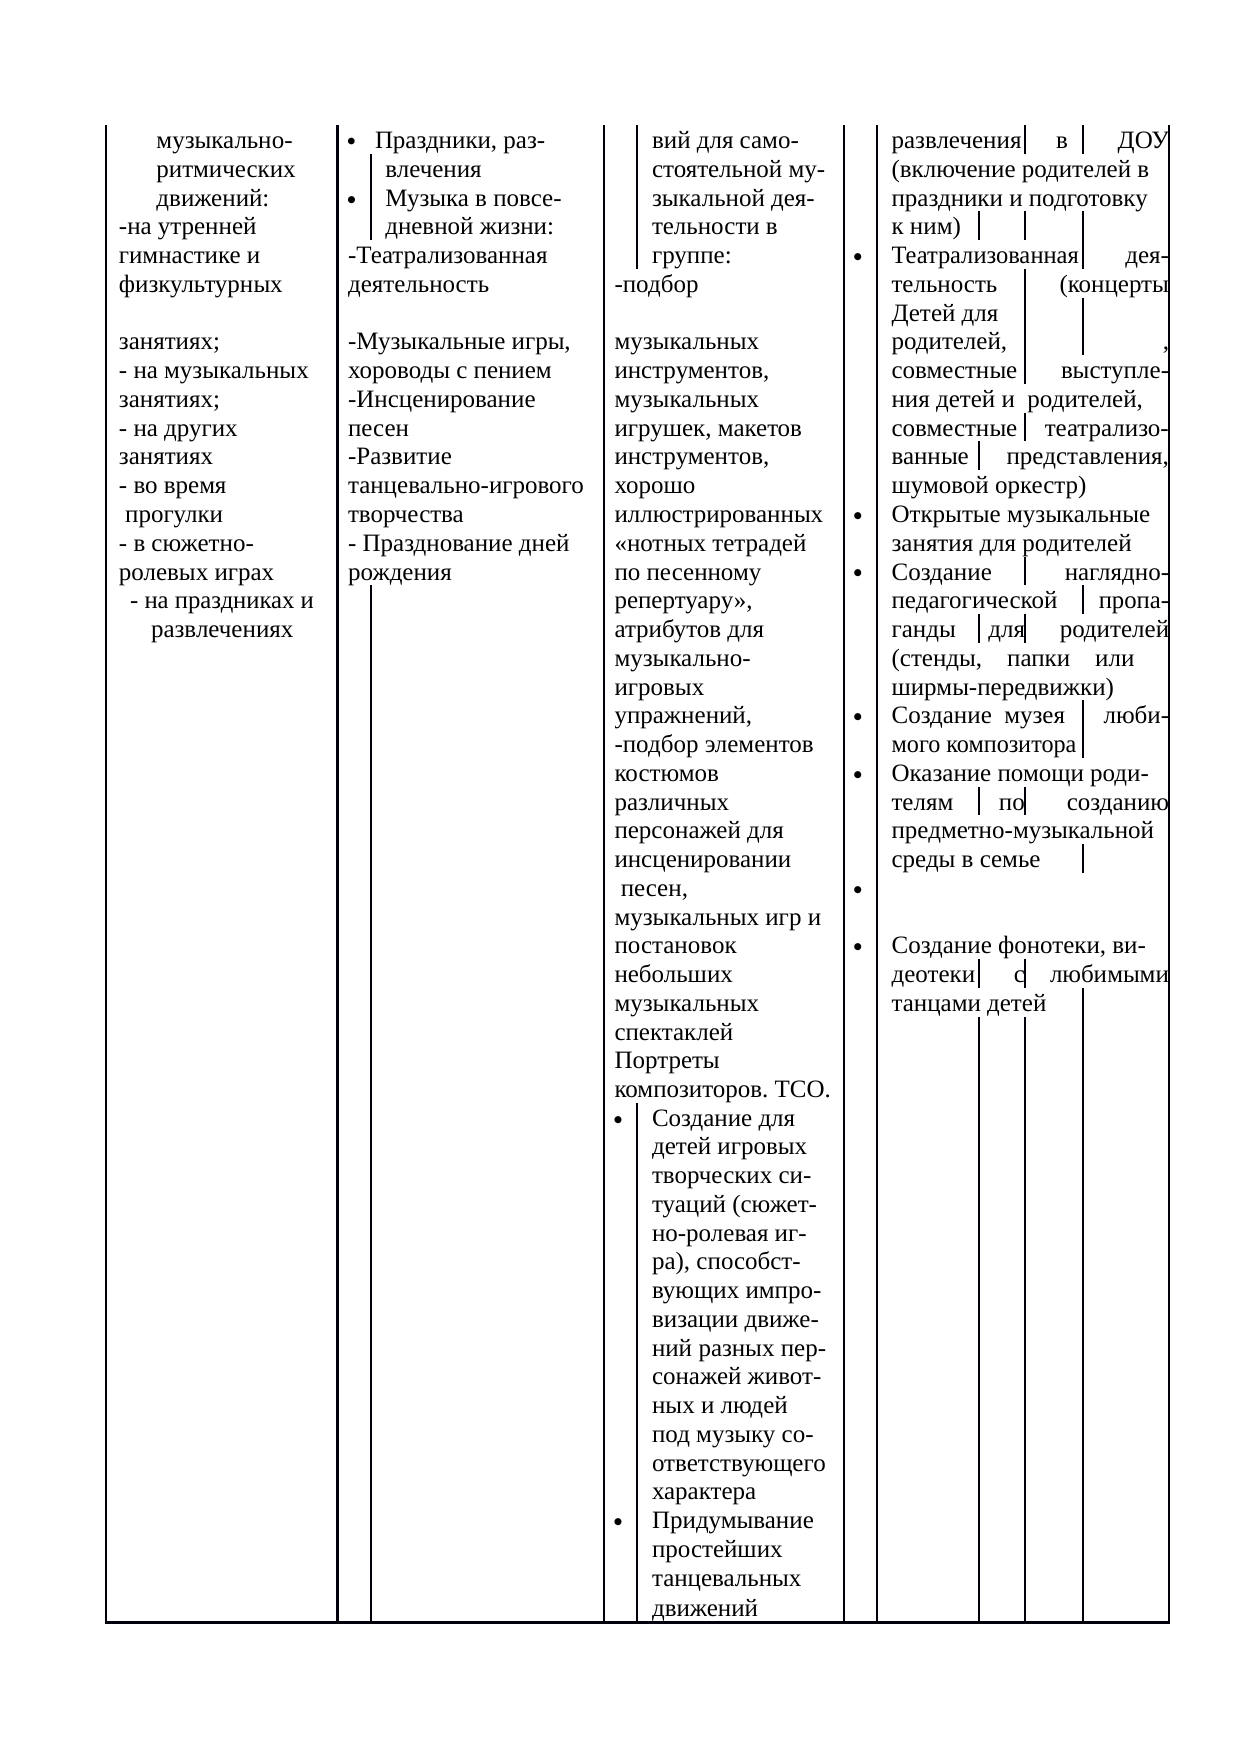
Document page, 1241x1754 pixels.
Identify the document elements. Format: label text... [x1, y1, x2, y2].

table_cell спектаклей [605, 1017, 843, 1045]
table_cell (включение родителей в [878, 154, 1168, 183]
table_cell [372, 902, 603, 930]
table_cell [1084, 1132, 1168, 1160]
table_cell [980, 1563, 1024, 1591]
table_cell [339, 959, 370, 988]
table_cell гимнастике и [107, 240, 336, 269]
table_cell [878, 902, 1168, 930]
table_cell [107, 1132, 336, 1160]
table_cell [845, 1333, 876, 1361]
table_cell простейших [638, 1534, 843, 1563]
table_cell [339, 758, 370, 787]
table_cell [339, 1361, 370, 1390]
table_cell [372, 643, 603, 672]
table_cell ний разных пер- [638, 1333, 843, 1361]
table_cell инструментов, [605, 355, 843, 384]
table_cell [980, 1189, 1024, 1218]
table_cell пропа- [1084, 585, 1168, 614]
table_cell [1026, 211, 1082, 240]
table_cell игрушек, макетов [605, 413, 843, 441]
table_cell праздники и подготовку [878, 183, 1168, 211]
table_cell -подбор [605, 269, 843, 298]
table_cell (концерты [1026, 269, 1168, 298]
table_cell [1084, 1333, 1168, 1361]
table_cell [372, 1045, 603, 1074]
table_cell песен [339, 413, 603, 441]
table_cell [878, 1103, 978, 1132]
table_cell  [845, 758, 876, 787]
table_cell [339, 1476, 370, 1505]
table_cell совместные [878, 355, 1024, 384]
table_cell Создание фонотеки, ви- [878, 930, 1168, 959]
table_cell [372, 1074, 603, 1103]
table_cell занятия для родителей [878, 528, 1168, 557]
table_cell [107, 729, 336, 758]
table_cell  [845, 557, 876, 585]
table_cell [1084, 1390, 1168, 1419]
table_cell [605, 1563, 636, 1591]
table_cell музыкальных [605, 988, 843, 1017]
table_cell [605, 125, 636, 154]
table_cell [1026, 1304, 1082, 1333]
table_cell [1026, 1189, 1082, 1218]
table_cell [845, 1103, 876, 1132]
table_cell шумовой оркестр) [878, 470, 1168, 499]
table_cell [372, 1017, 603, 1045]
table_cell инсценировании [605, 844, 843, 873]
table_cell Создание для [638, 1103, 843, 1132]
table_cell [107, 902, 336, 930]
table_cell [845, 154, 876, 183]
table_cell -Музыкальные игры, [339, 298, 603, 355]
table_cell [605, 1333, 636, 1361]
table_cell песен, [605, 873, 843, 902]
table_cell [372, 1419, 603, 1448]
table_cell [980, 1132, 1024, 1160]
table_cell [605, 1189, 636, 1218]
table_cell [980, 1419, 1024, 1448]
table_cell -подбор элементов [605, 729, 843, 758]
table_cell [845, 1534, 876, 1563]
table_cell [845, 1189, 876, 1218]
table_cell [845, 844, 876, 873]
table_cell по [980, 787, 1024, 815]
table_cell [980, 1304, 1024, 1333]
table_cell занятиях; [107, 384, 336, 413]
table_cell [107, 1160, 336, 1189]
table_cell движений: [107, 183, 336, 211]
table_cell [878, 1419, 978, 1448]
table_cell [339, 815, 370, 844]
table_cell [845, 815, 876, 844]
table_cell композиторов. ТСО. [605, 1074, 843, 1103]
table_cell ролевых играх [107, 557, 336, 585]
table_cell группе: [638, 240, 843, 269]
table_cell [1084, 1160, 1168, 1189]
table_cell театрализо- [1026, 413, 1168, 441]
table_cell [107, 1419, 336, 1448]
table_cell [339, 1563, 370, 1591]
table_cell [339, 1074, 370, 1103]
table_cell [339, 1534, 370, 1563]
table_cell [107, 873, 336, 902]
table_cell [1026, 1275, 1082, 1304]
table_cell среды в семье [878, 844, 1082, 873]
table_cell наглядно- [1026, 557, 1168, 585]
table_cell [878, 1160, 978, 1189]
table_cell [339, 700, 370, 729]
table_cell , [1084, 298, 1168, 355]
table_cell атрибутов для [605, 614, 843, 643]
table_cell [1026, 1361, 1082, 1390]
table_cell костюмов [605, 758, 843, 787]
table_cell [605, 1476, 636, 1505]
table_cell [1026, 1103, 1082, 1132]
table_cell [845, 384, 876, 413]
table_cell мого композитора [878, 729, 1082, 758]
table_cell ванные [878, 441, 978, 470]
table_cell [1026, 1160, 1082, 1189]
table_cell [339, 1160, 370, 1189]
table_cell [845, 470, 876, 499]
table_cell [107, 1448, 336, 1476]
table_cell [372, 1361, 603, 1390]
table_cell родителей [1026, 614, 1168, 643]
table_cell [980, 1591, 1024, 1621]
table_cell [107, 1534, 336, 1563]
table_cell [107, 930, 336, 959]
table_cell [1026, 1505, 1082, 1534]
table_cell [1026, 1419, 1082, 1448]
table_cell [845, 125, 876, 154]
table_cell [1026, 1333, 1082, 1361]
table_cell [1026, 1017, 1082, 1045]
table_cell [845, 1304, 876, 1333]
table_cell [845, 1390, 876, 1419]
table_cell [1026, 1074, 1082, 1103]
table_cell  [339, 183, 370, 211]
table_cell [339, 672, 370, 700]
table_cell [980, 1390, 1024, 1419]
table_cell выступле- [1026, 355, 1168, 384]
table_cell [107, 1189, 336, 1218]
table_cell [1084, 1591, 1168, 1621]
table_cell [605, 1275, 636, 1304]
table_cell детей игровых [638, 1132, 843, 1160]
table_cell [605, 1534, 636, 1563]
table_cell [845, 1476, 876, 1505]
table_cell музыкально- [107, 125, 336, 154]
table_cell -на утренней [107, 211, 336, 240]
table_cell [980, 1246, 1024, 1275]
table_cell [845, 298, 876, 355]
table_cell [372, 844, 603, 873]
table_cell [980, 1505, 1024, 1534]
table_cell [878, 1476, 978, 1505]
table_cell [605, 1304, 636, 1333]
table_cell творчества [339, 499, 603, 528]
table_cell [980, 1017, 1024, 1045]
table_cell [1084, 1419, 1168, 1448]
table_cell [1084, 1275, 1168, 1304]
table_cell [372, 1160, 603, 1189]
table_cell [878, 1505, 978, 1534]
table_cell тельность [878, 269, 1024, 298]
table_cell [1084, 1218, 1168, 1246]
table_cell [339, 1017, 370, 1045]
table_cell [339, 1333, 370, 1361]
table_cell инструментов, [605, 441, 843, 470]
table_cell Оказание помощи роди- [878, 758, 1168, 787]
table_cell [845, 1563, 876, 1591]
table_cell [1026, 298, 1082, 355]
table_cell [878, 1591, 978, 1621]
table_cell [107, 1045, 336, 1074]
table_cell [107, 1017, 336, 1045]
table_cell [339, 1218, 370, 1246]
table_cell [339, 614, 370, 643]
table_cell телям [878, 787, 978, 815]
table_cell [878, 1189, 978, 1218]
table_cell для [980, 614, 1024, 643]
table_cell [845, 1448, 876, 1476]
table_cell [339, 1275, 370, 1304]
table_cell [980, 1103, 1024, 1132]
table_cell [878, 1534, 978, 1563]
table_cell [1026, 1591, 1082, 1621]
table_cell [339, 1045, 370, 1074]
table_cell по песенному [605, 557, 843, 585]
table_cell [980, 1218, 1024, 1246]
table_cell Детей для родителей, [878, 298, 1024, 355]
table_cell [980, 1045, 1024, 1074]
table_cell педагогической [878, 585, 1082, 614]
table_cell [107, 700, 336, 729]
table_cell Театрализованная [878, 240, 1082, 269]
table_cell но-ролевая иг- [638, 1218, 843, 1246]
table_cell дневной жизни: [372, 211, 603, 240]
table_cell [878, 873, 1168, 902]
table_cell [845, 988, 876, 1017]
table_cell [1084, 1189, 1168, 1218]
table_cell [605, 1448, 636, 1476]
table_cell [1084, 1476, 1168, 1505]
table_cell [372, 700, 603, 729]
table_cell [1026, 1534, 1082, 1563]
table_cell [1084, 1361, 1168, 1390]
table_cell [980, 1361, 1024, 1390]
table_cell хорошо [605, 470, 843, 499]
table_cell совместные [878, 413, 1024, 441]
table_cell ширмы-передвижки) [878, 672, 1168, 700]
table_cell [980, 1275, 1024, 1304]
table_cell хороводы с пением [339, 355, 603, 384]
table_cell -Театрализованная [339, 240, 603, 269]
table_cell [845, 1160, 876, 1189]
table_cell [1084, 1534, 1168, 1563]
table_cell [107, 1218, 336, 1246]
table_cell [605, 1361, 636, 1390]
table_cell [372, 729, 603, 758]
table_cell [339, 1591, 370, 1621]
table_cell  [605, 1505, 636, 1534]
table_cell [339, 585, 370, 614]
table_cell [878, 1361, 978, 1390]
table_cell развлечениях [107, 614, 336, 643]
table_cell упражнений, [605, 700, 843, 729]
table_cell музыкальных игр и [605, 902, 843, 930]
table_cell [605, 1419, 636, 1448]
table_cell [878, 1390, 978, 1419]
table_cell - на праздниках и [107, 585, 336, 614]
table_cell [107, 959, 336, 988]
table_cell персонажей для [605, 815, 843, 844]
table_cell иллюстрированных [605, 499, 843, 528]
table_cell Музыка в повсе- [372, 183, 603, 211]
table_cell [339, 1246, 370, 1275]
table_cell «нотных тетрадей [605, 528, 843, 557]
table_cell [1084, 1045, 1168, 1074]
table_cell [339, 211, 370, 240]
table_cell -Развитие [339, 441, 603, 470]
table_cell танцевально-игрового [339, 470, 603, 499]
table_cell [878, 1275, 978, 1304]
table_cell [1084, 1448, 1168, 1476]
table_cell игровых [605, 672, 843, 700]
table_cell [605, 211, 636, 240]
table_cell [339, 1103, 370, 1132]
table_cell [1084, 1103, 1168, 1132]
table_cell [845, 1074, 876, 1103]
table_cell ния детей и родителей, [878, 384, 1168, 413]
table_cell [107, 844, 336, 873]
table_cell [1026, 1476, 1082, 1505]
table_cell сонажей живот- [638, 1361, 843, 1390]
table_cell [107, 1591, 336, 1621]
table_cell [845, 211, 876, 240]
table_cell вий для само- [638, 125, 843, 154]
table_cell [107, 1246, 336, 1275]
table_cell любимыми [1026, 959, 1168, 988]
table_cell созданию [1026, 787, 1168, 815]
table_cell с [980, 959, 1024, 988]
table_cell ганды [878, 614, 978, 643]
table_cell [372, 815, 603, 844]
table_cell [980, 1448, 1024, 1476]
table_cell характера [638, 1476, 843, 1505]
table_cell [107, 643, 336, 672]
table_cell [1084, 1505, 1168, 1534]
table_cell рождения [339, 557, 603, 585]
table_cell [372, 1563, 603, 1591]
table_cell туаций (сюжет- [638, 1189, 843, 1218]
table_cell [878, 1074, 978, 1103]
table_cell занятиях; [107, 298, 336, 355]
table_cell [1026, 1218, 1082, 1246]
table_cell [1026, 1563, 1082, 1591]
table_cell [372, 1333, 603, 1361]
table_cell [107, 1476, 336, 1505]
table_cell [845, 959, 876, 988]
table_cell [1084, 1074, 1168, 1103]
table_cell [845, 355, 876, 384]
table_cell [339, 1419, 370, 1448]
table_cell [372, 1534, 603, 1563]
table_cell [339, 1505, 370, 1534]
table_cell [605, 183, 636, 211]
table_cell  [605, 1103, 636, 1132]
table_cell постановок [605, 930, 843, 959]
table_cell [845, 269, 876, 298]
table_cell занятиях [107, 441, 336, 470]
table_cell - на музыкальных [107, 355, 336, 384]
table_cell [878, 1448, 978, 1476]
table_cell [1084, 1563, 1168, 1591]
table_cell [107, 1074, 336, 1103]
table_cell [605, 1246, 636, 1275]
table_cell [878, 1563, 978, 1591]
table_cell [372, 787, 603, 815]
table_cell [878, 1246, 978, 1275]
table_cell влечения [372, 154, 603, 183]
table_cell [107, 1505, 336, 1534]
table_cell [1084, 1246, 1168, 1275]
table_cell [339, 844, 370, 873]
table_cell прогулки [107, 499, 336, 528]
table_cell [878, 1304, 978, 1333]
table_cell [107, 1333, 336, 1361]
table_cell вующих импро- [638, 1275, 843, 1304]
table_cell Портреты [605, 1045, 843, 1074]
table_cell [339, 154, 370, 183]
table_cell [107, 1390, 336, 1419]
table_cell [845, 413, 876, 441]
table_cell деятельность [339, 269, 603, 298]
table_cell Создание [878, 557, 1024, 585]
table_cell [605, 240, 636, 269]
table_cell движений [638, 1591, 843, 1621]
table_cell [372, 758, 603, 787]
table_cell [372, 1189, 603, 1218]
table_cell [372, 1591, 603, 1621]
table_cell (стенды, папки или [878, 643, 1168, 672]
table_cell [372, 1218, 603, 1246]
table_cell [845, 528, 876, 557]
table_cell [372, 1476, 603, 1505]
table_cell [372, 1304, 603, 1333]
table_cell танцами детей [878, 988, 1082, 1017]
table_cell [1026, 1390, 1082, 1419]
table_cell [980, 211, 1024, 240]
table_cell [845, 441, 876, 470]
table_cell [1084, 988, 1168, 1017]
table_cell [1084, 1017, 1168, 1045]
table_cell [980, 1476, 1024, 1505]
table_cell [845, 183, 876, 211]
table_cell [1026, 1132, 1082, 1160]
table_cell [107, 1563, 336, 1591]
table_cell визации движе- [638, 1304, 843, 1333]
table_cell [845, 1419, 876, 1448]
table_cell к ним) [878, 211, 978, 240]
table_cell [845, 1218, 876, 1246]
table_cell  [845, 499, 876, 528]
table_cell [107, 815, 336, 844]
table_cell [1026, 1045, 1082, 1074]
table_cell - в сюжетно- [107, 528, 336, 557]
table_cell [845, 729, 876, 758]
table_cell [845, 787, 876, 815]
table_cell [1084, 729, 1168, 758]
table_cell [845, 1505, 876, 1534]
table_cell зыкальной дея- [638, 183, 843, 211]
table_cell  Праздники, раз- [339, 125, 603, 154]
table_cell [107, 758, 336, 787]
table_cell [372, 930, 603, 959]
table_cell ра), способст- [638, 1246, 843, 1275]
table_cell [1026, 1246, 1082, 1275]
table_cell [980, 1160, 1024, 1189]
table_cell [107, 1275, 336, 1304]
table_cell - на других [107, 413, 336, 441]
table_cell в [1026, 125, 1082, 154]
table_cell [339, 1390, 370, 1419]
table_cell [605, 1132, 636, 1160]
table_cell [339, 787, 370, 815]
table_cell [1026, 1448, 1082, 1476]
table_cell [372, 1246, 603, 1275]
table_cell [339, 1189, 370, 1218]
table_cell [372, 672, 603, 700]
table_cell [372, 988, 603, 1017]
table_cell под музыку со- [638, 1419, 843, 1448]
table_cell [372, 1390, 603, 1419]
table_cell [845, 614, 876, 643]
table_cell [878, 1045, 978, 1074]
table_cell [845, 1045, 876, 1074]
table_cell [845, 1246, 876, 1275]
table_cell [878, 1017, 978, 1045]
table_cell [605, 1160, 636, 1189]
table_cell деотеки [878, 959, 978, 988]
table_cell [980, 1333, 1024, 1361]
table_cell [605, 1218, 636, 1246]
table_cell [339, 643, 370, 672]
table_cell творческих си- [638, 1160, 843, 1189]
table_cell музыкальных [605, 384, 843, 413]
table_cell ритмических [107, 154, 336, 183]
table_cell физкультурных [107, 269, 336, 298]
table_cell [339, 930, 370, 959]
table_cell [845, 1017, 876, 1045]
table_cell [845, 1591, 876, 1621]
table_cell Создание музея [878, 700, 1082, 729]
table_cell [845, 672, 876, 700]
table_cell люби- [1084, 700, 1168, 729]
table_cell музыкально- [605, 643, 843, 672]
table_cell [878, 1333, 978, 1361]
table_cell - Празднование дней [339, 528, 603, 557]
table_cell [107, 988, 336, 1017]
table_cell -Инсценирование [339, 384, 603, 413]
table_cell [339, 1448, 370, 1476]
table_cell Придумывание [638, 1505, 843, 1534]
table_cell [372, 1132, 603, 1160]
table_cell различных [605, 787, 843, 815]
table_cell [107, 1304, 336, 1333]
table_cell [339, 873, 370, 902]
table_cell [845, 1132, 876, 1160]
table_cell представления, [980, 441, 1168, 470]
table_cell ных и людей [638, 1390, 843, 1419]
table_cell развлечения [878, 125, 1024, 154]
table_cell [372, 585, 603, 614]
table_cell [107, 1361, 336, 1390]
table_cell [339, 1304, 370, 1333]
table_cell дея- [1084, 240, 1168, 269]
table_cell [372, 1275, 603, 1304]
table_cell ДОУ [1084, 125, 1168, 154]
table_cell  [845, 240, 876, 269]
table_cell [339, 1132, 370, 1160]
table_cell [605, 1591, 636, 1621]
table_cell [372, 1103, 603, 1132]
table_cell [878, 1132, 978, 1160]
table_cell [980, 1534, 1024, 1563]
table_cell стоятельной му- [638, 154, 843, 183]
table_cell [605, 154, 636, 183]
table_cell [845, 1361, 876, 1390]
table_cell небольших [605, 959, 843, 988]
table_cell  [845, 700, 876, 729]
table_cell [605, 1390, 636, 1419]
table_cell танцевальных [638, 1563, 843, 1591]
table_cell [1084, 844, 1168, 873]
table_cell [372, 614, 603, 643]
table_cell - во время [107, 470, 336, 499]
table_cell  [845, 873, 876, 902]
table_cell репертуару», [605, 585, 843, 614]
table_cell [339, 988, 370, 1017]
table_cell [845, 1275, 876, 1304]
table_cell ответствующего [638, 1448, 843, 1476]
table_cell [845, 643, 876, 672]
table_cell [107, 1103, 336, 1132]
table_cell [372, 1448, 603, 1476]
table_cell [845, 585, 876, 614]
table_cell Открытые музыкальные [878, 499, 1168, 528]
table_cell [339, 729, 370, 758]
table_cell  [845, 930, 876, 959]
table_cell [372, 1505, 603, 1534]
table_cell [339, 902, 370, 930]
table_cell [107, 672, 336, 700]
table_cell [372, 873, 603, 902]
table_cell [1084, 211, 1168, 240]
table_cell предметно-музыкальной [878, 815, 1168, 844]
table_cell [372, 959, 603, 988]
table_cell [107, 787, 336, 815]
table_cell [845, 902, 876, 930]
table_cell [980, 1074, 1024, 1103]
table_cell тельности в [638, 211, 843, 240]
table_cell музыкальных [605, 298, 843, 355]
table_cell [878, 1218, 978, 1246]
table_cell [1084, 1304, 1168, 1333]
